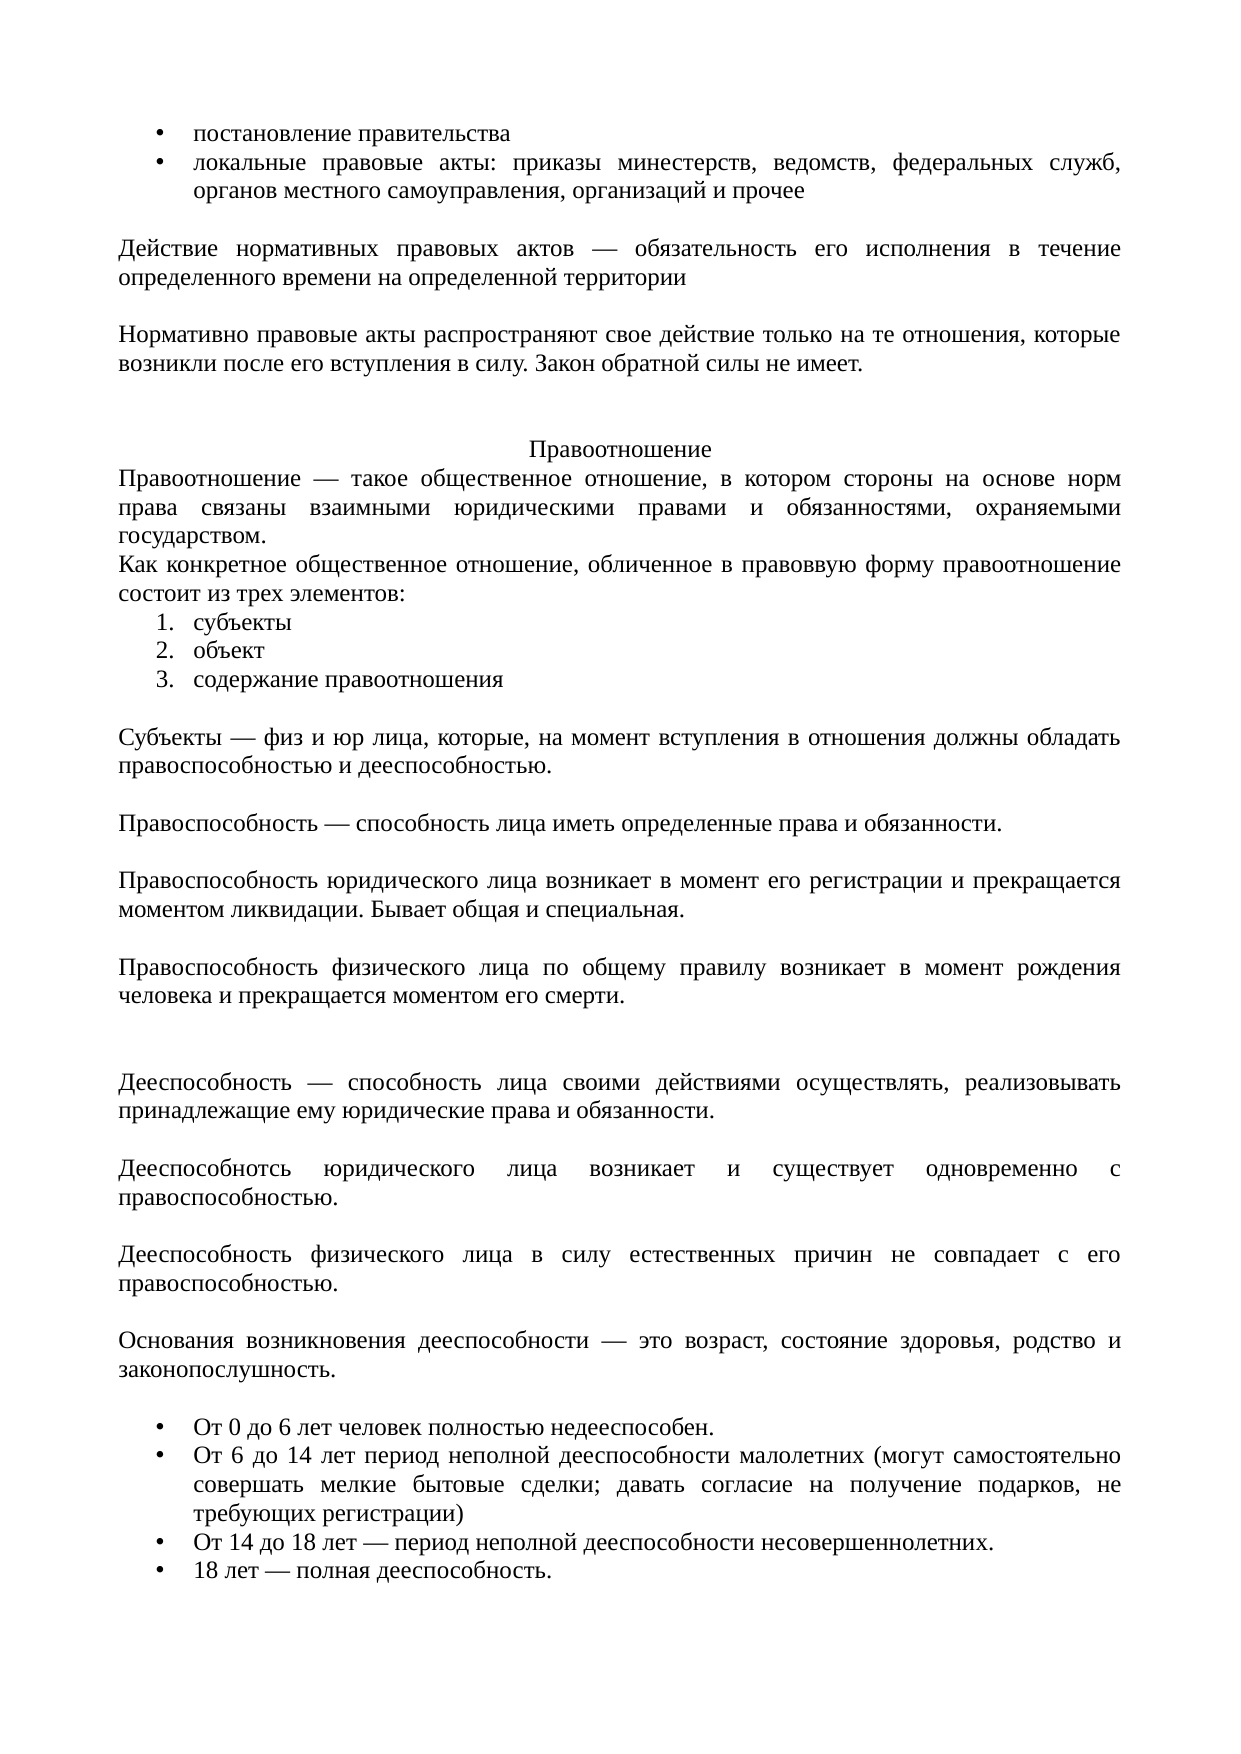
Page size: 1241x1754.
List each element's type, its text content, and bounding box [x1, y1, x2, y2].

text Правоотношение — такое общественное отношение, в котором стороны на основе норм права связаны взаимными юридическими правами и обязанностями, охраняемыми государством. [118, 463, 1122, 549]
text Правоспособность — способность лица иметь определенные права и обязанности. [118, 808, 1122, 837]
text Нормативно правовые акты распространяют свое действие только на те отношения, которые возникли после его вступления в силу. Закон обратной силы не имеет. [118, 319, 1122, 377]
text Правоотношение [118, 434, 1122, 463]
text Действие нормативных правовых актов — обязательность его исполнения в течение определенного времени на определенной территории [118, 233, 1122, 291]
list локальные правовые акты: приказы минестерств, ведомств, федеральных служб, органов местного самоуправления, организаций и прочее [156, 147, 1122, 204]
list От 0 до 6 лет человек полностью недееспособен. [156, 1412, 1122, 1441]
text Субъекты — физ и юр лица, которые, на момент вступления в отношения должны обладать правоспособностью и дееспособностью. [118, 722, 1122, 779]
text Правоспособность физического лица по общему правилу возникает в момент рождения человека и прекращается моментом его смерти. [118, 952, 1122, 1009]
list От 14 до 18 лет — период неполной дееспособности несовершеннолетних. [156, 1527, 1122, 1556]
text Дееспособность — способность лица своими действиями осуществлять, реализовывать принадлежащие ему юридические права и обязанности. [118, 1067, 1122, 1124]
list содержание правоотношения [156, 664, 1122, 693]
text Дееспособность физического лица в силу естественных причин не совпадает с его правоспособностью. [118, 1239, 1122, 1297]
text Как конкретное общественное отношение, обличенное в правоввую форму правоотношение состоит из трех элементов: [118, 549, 1122, 607]
text Основания возникновения дееспособности — это возраст, состояние здоровья, родство и законопослушность. [118, 1326, 1122, 1383]
list 18 лет — полная дееспособность. [156, 1556, 1122, 1584]
text Правоспособность юридического лица возникает в момент его регистрации и прекращается моментом ликвидации. Бывает общая и специальная. [118, 866, 1122, 923]
text Дееспособнотсь юридического лица возникает и существует одновременно с правоспособностью. [118, 1153, 1122, 1211]
list постановление правительства [156, 118, 1122, 147]
list объект [156, 636, 1122, 664]
list От 6 до 14 лет период неполной дееспособности малолетних (могут самостоятельно совершать мелкие бытовые сделки; давать согласие на получение подарков, не требующих регистрации) [156, 1441, 1122, 1527]
list субъекты [156, 607, 1122, 636]
